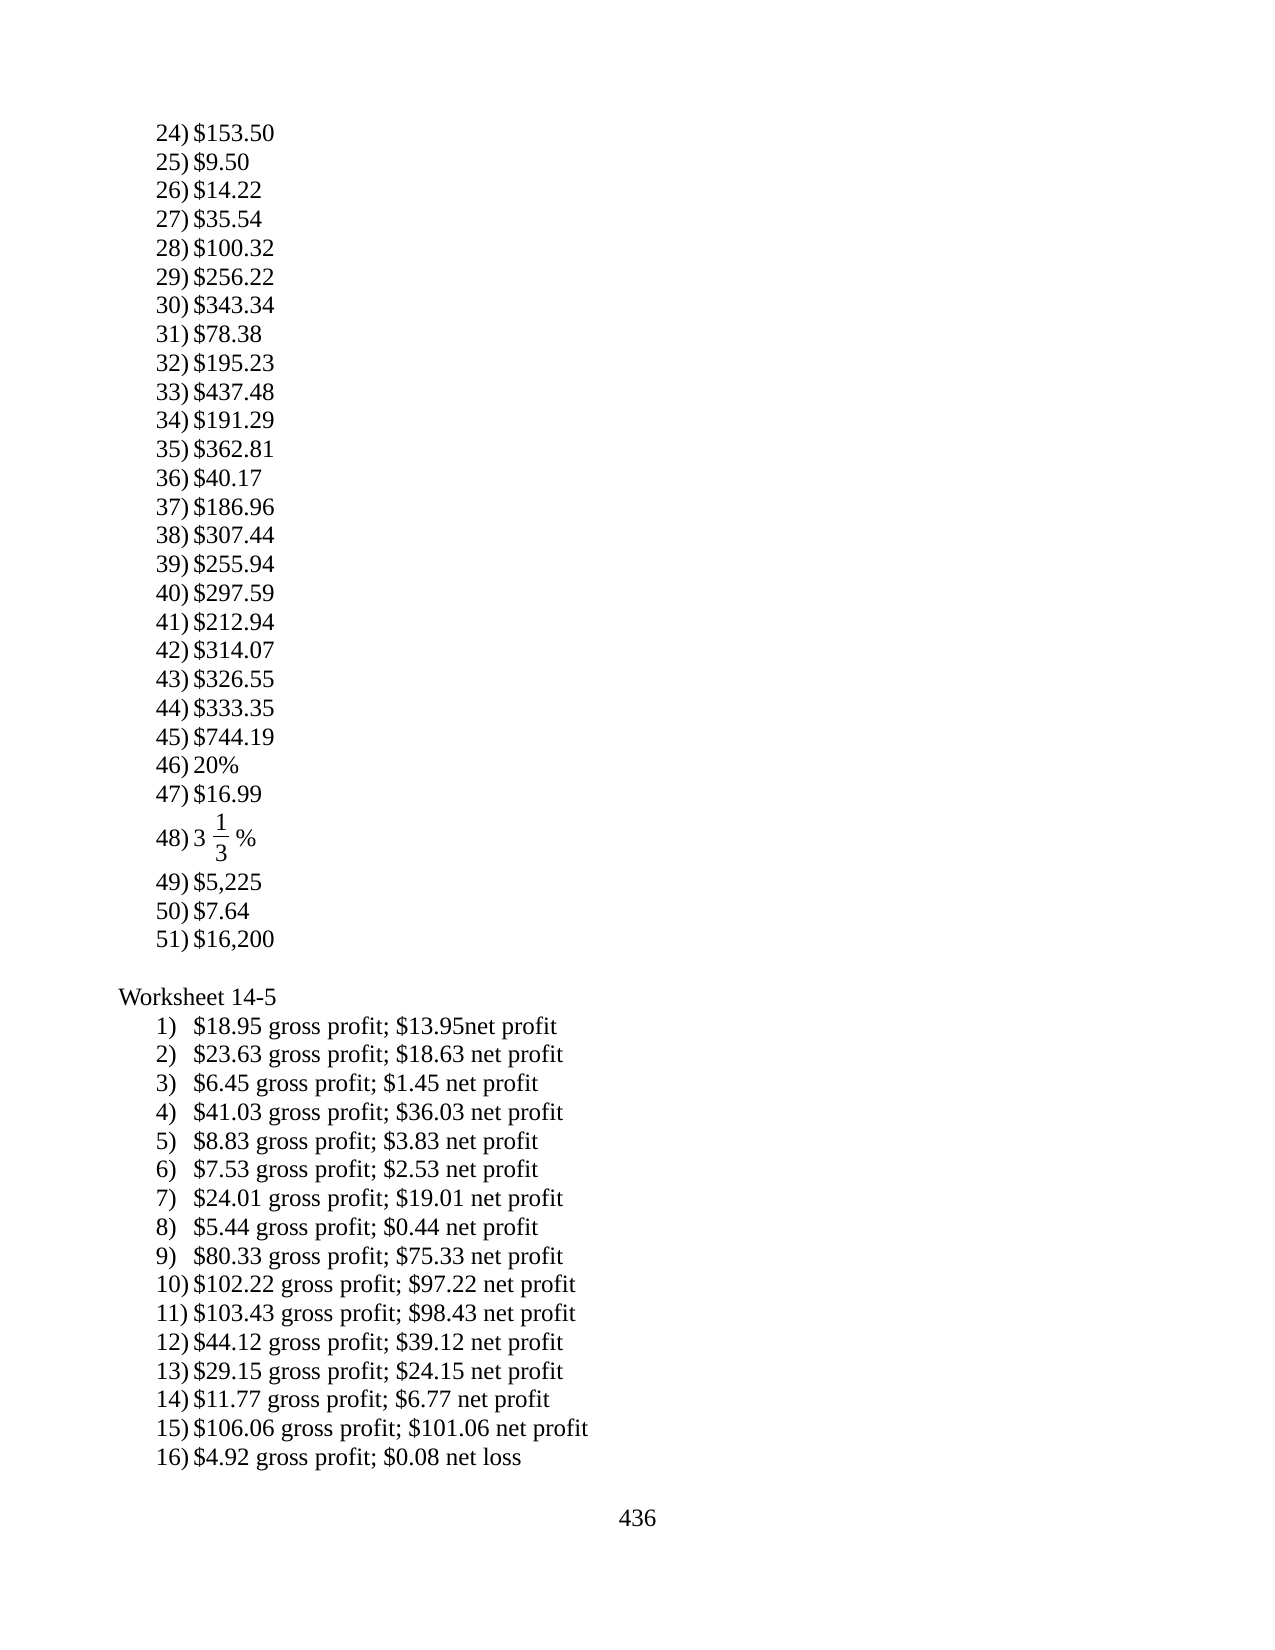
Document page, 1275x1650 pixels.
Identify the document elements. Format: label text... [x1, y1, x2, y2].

list $78.38 [156, 319, 1157, 348]
list $35.54 [156, 204, 1157, 233]
list $23.63 gross profit; $18.63 net profit [156, 1039, 1157, 1068]
text Worksheet 14-5 [118, 982, 1157, 1011]
list $4.92 gross profit; $0.08 net loss [156, 1442, 1157, 1471]
list $297.59 [156, 578, 1157, 607]
list $80.33 gross profit; $75.33 net profit [156, 1241, 1157, 1269]
list $103.43 gross profit; $98.43 net profit [156, 1298, 1157, 1327]
list $9.50 [156, 147, 1157, 176]
list 3% [156, 808, 1157, 867]
list $11.77 gross profit; $6.77 net profit [156, 1384, 1157, 1413]
list $8.83 gross profit; $3.83 net profit [156, 1126, 1157, 1154]
list $195.23 [156, 348, 1157, 377]
list $314.07 [156, 636, 1157, 664]
list $744.19 [156, 722, 1157, 751]
list $326.55 [156, 664, 1157, 693]
list $6.45 gross profit; $1.45 net profit [156, 1068, 1157, 1097]
list $7.53 gross profit; $2.53 net profit [156, 1154, 1157, 1183]
list $333.35 [156, 693, 1157, 722]
list $14.22 [156, 176, 1157, 204]
list $18.95 gross profit; $13.95net profit [156, 1011, 1157, 1039]
list $212.94 [156, 607, 1157, 636]
list $186.96 [156, 492, 1157, 521]
list $255.94 [156, 549, 1157, 578]
list $24.01 gross profit; $19.01 net profit [156, 1183, 1157, 1212]
list $16,200 [156, 924, 1157, 953]
list $100.32 [156, 233, 1157, 262]
list $362.81 [156, 434, 1157, 463]
list $191.29 [156, 406, 1157, 434]
list $343.34 [156, 291, 1157, 319]
list 20% [156, 751, 1157, 779]
list $102.22 gross profit; $97.22 net profit [156, 1269, 1157, 1298]
list $437.48 [156, 377, 1157, 406]
list $16.99 [156, 779, 1157, 808]
list $153.50 [156, 118, 1157, 147]
list $307.44 [156, 521, 1157, 549]
list $106.06 gross profit; $101.06 net profit [156, 1413, 1157, 1442]
list $5,225 [156, 867, 1157, 896]
list $41.03 gross profit; $36.03 net profit [156, 1097, 1157, 1126]
list $40.17 [156, 463, 1157, 492]
list $7.64 [156, 896, 1157, 924]
list $5.44 gross profit; $0.44 net profit [156, 1212, 1157, 1241]
list $44.12 gross profit; $39.12 net profit [156, 1327, 1157, 1356]
list $256.22 [156, 262, 1157, 291]
list $29.15 gross profit; $24.15 net profit [156, 1356, 1157, 1384]
